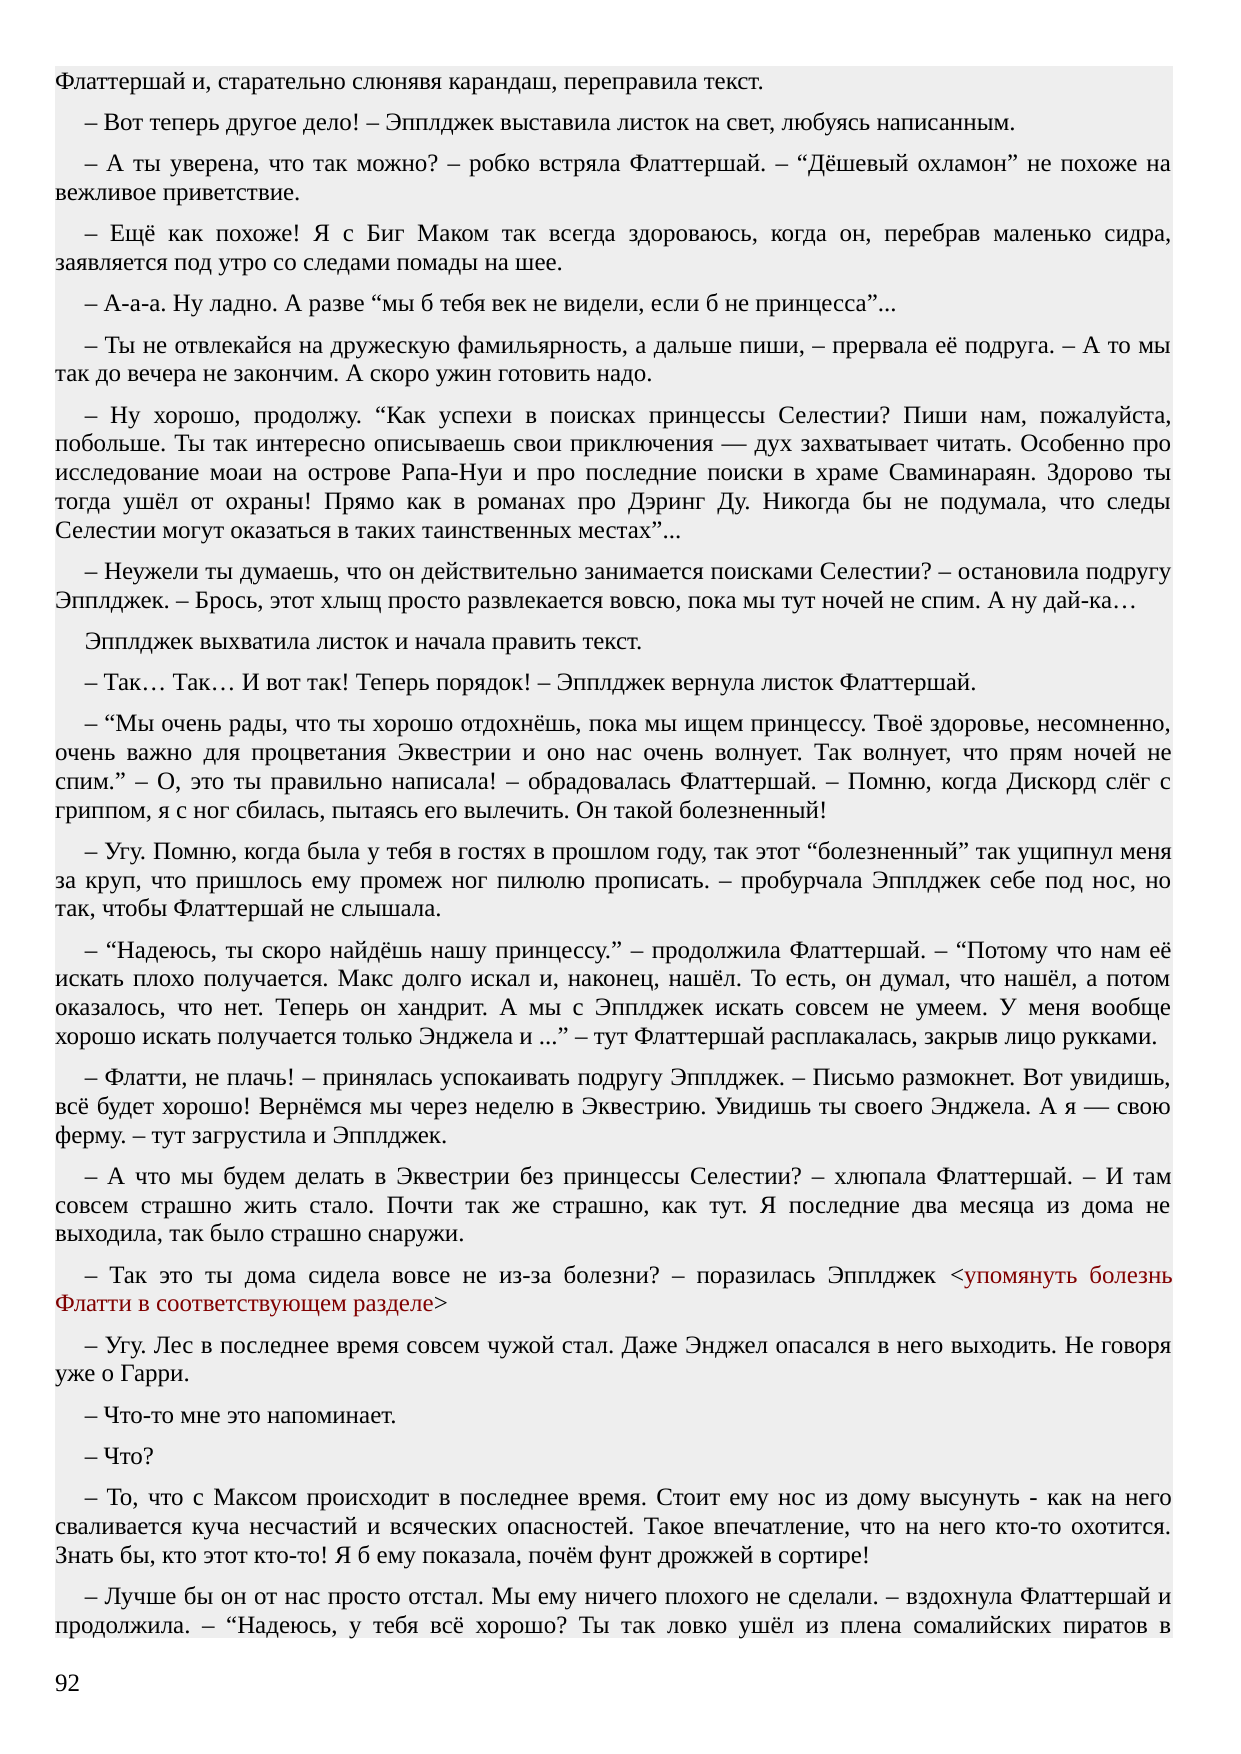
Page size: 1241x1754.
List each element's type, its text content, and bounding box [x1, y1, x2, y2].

text – Лучше бы он от нас просто отстал. Мы ему ничего плохого не сделали. – вздохнула Флаттершай и продолжила. – “Надеюсь, у тебя всё хорошо? Ты так ловко ушёл из плена сомалийских пиратов в [55, 1581, 1173, 1638]
text – Ну хорошо, продолжу. “Как успехи в поисках принцессы Селестии? Пиши нам, пожалуйста, побольше. Ты так интересно описываешь свои приключения — дух захватывает читать. Особенно про исследование моаи на острове Рапа-Нуи и про последние поиски в храме Сваминараян. Здорово ты тогда ушёл от охраны! Прямо как в романах про Дэринг Ду. Никогда бы не подумала, что следы Селестии могут оказаться в таких таинственных местах”... [55, 400, 1173, 543]
text – “Надеюсь, ты скоро найдёшь нашу принцессу.” – продолжила Флаттершай. – “Потому что нам её искать плохо получается. Макс долго искал и, наконец, нашёл. То есть, он думал, что нашёл, а потом оказалось, что нет. Теперь он хандрит. А мы с Эпплджек искать совсем не умеем. У меня вообще хорошо искать получается только Энджела и ...” – тут Флаттершай расплакалась, закрыв лицо рукками. [55, 935, 1173, 1050]
text – То, что с Максом происходит в последнее время. Стоит ему нос из дому высунуть - как на него сваливается куча несчастий и всяческих опасностей. Такое впечатление, что на него кто-то охотится. Знать бы, кто этот кто-то! Я б ему показала, почём фунт дрожжей в сортире! [55, 1482, 1173, 1568]
text – Флатти, не плачь! – принялась успокаивать подругу Эпплджек. – Письмо размокнет. Вот увидишь, всё будет хорошо! Вернёмся мы через неделю в Эквестрию. Увидишь ты своего Энджела. А я — свою ферму. – тут загрустила и Эпплджек. [55, 1062, 1173, 1148]
text – “Мы очень рады, что ты хорошо отдохнёшь, пока мы ищем принцессу. Твоё здоровье, несомненно, очень важно для процветания Эквестрии и оно нас очень волнует. Так волнует, что прям ночей не спим.” – О, это ты правильно написала! – обрадовалась Флаттершай. – Помню, когда Дискорд слёг с гриппом, я с ног сбилась, пытаясь его вылечить. Он такой болезненный! [55, 708, 1173, 823]
text – Ещё как похоже! Я с Биг Маком так всегда здороваюсь, когда он, перебрав маленько сидра, заявляется под утро со следами помады на шее. [55, 218, 1173, 276]
text – А ты уверена, что так можно? – робко встряла Флаттершай. – “Дёшевый охламон” не похоже на вежливое приветствие. [55, 148, 1173, 206]
text – Так это ты дома сидела вовсе не из-за болезни? – поразилась Эпплджек <упомянуть болезнь Флатти в соответствующем разделе> [55, 1260, 1173, 1317]
text – Ты не отвлекайся на дружескую фамильярность, а дальше пиши, – прервала её подруга. – А то мы так до вечера не закончим. А скоро ужин готовить надо. [55, 330, 1173, 387]
text – А-а-а. Ну ладно. А разве “мы б тебя век не видели, если б не принцесса”... [55, 288, 1173, 317]
text – Угу. Помню, когда была у тебя в гостях в прошлом году, так этот “болезненный” так ущипнул меня за круп, что пришлось ему промеж ног пилюлю прописать. – пробурчала Эпплджек себе под нос, но так, чтобы Флаттершай не слышала. [55, 836, 1173, 922]
text – Что-то мне это напоминает. [55, 1400, 1173, 1428]
text – Угу. Лес в последнее время совсем чужой стал. Даже Энджел опасался в него выходить. Не говоря уже о Гарри. [55, 1330, 1173, 1387]
text – Так… Так… И вот так! Теперь порядок! – Эпплджек вернула листок Флаттершай. [55, 667, 1173, 696]
text – Что? [55, 1441, 1173, 1470]
text Флаттершай и, старательно слюнявя карандаш, переправила текст. [55, 66, 1173, 95]
text – Неужели ты думаешь, что он действительно занимается поисками Селестии? – остановила подругу Эпплджек. – Брось, этот хлыщ просто развлекается вовсю, пока мы тут ночей не спим. А ну дай-ка… [55, 556, 1173, 613]
text – А что мы будем делать в Эквестрии без принцессы Селестии? – хлюпала Флаттершай. – И там совсем страшно жить стало. Почти так же страшно, как тут. Я последние два месяца из дома не выходила, так было страшно снаружи. [55, 1161, 1173, 1247]
text – Вот теперь другое дело! – Эпплджек выставила листок на свет, любуясь написанным. [55, 107, 1173, 136]
text Эпплджек выхватила листок и начала править текст. [55, 626, 1173, 655]
